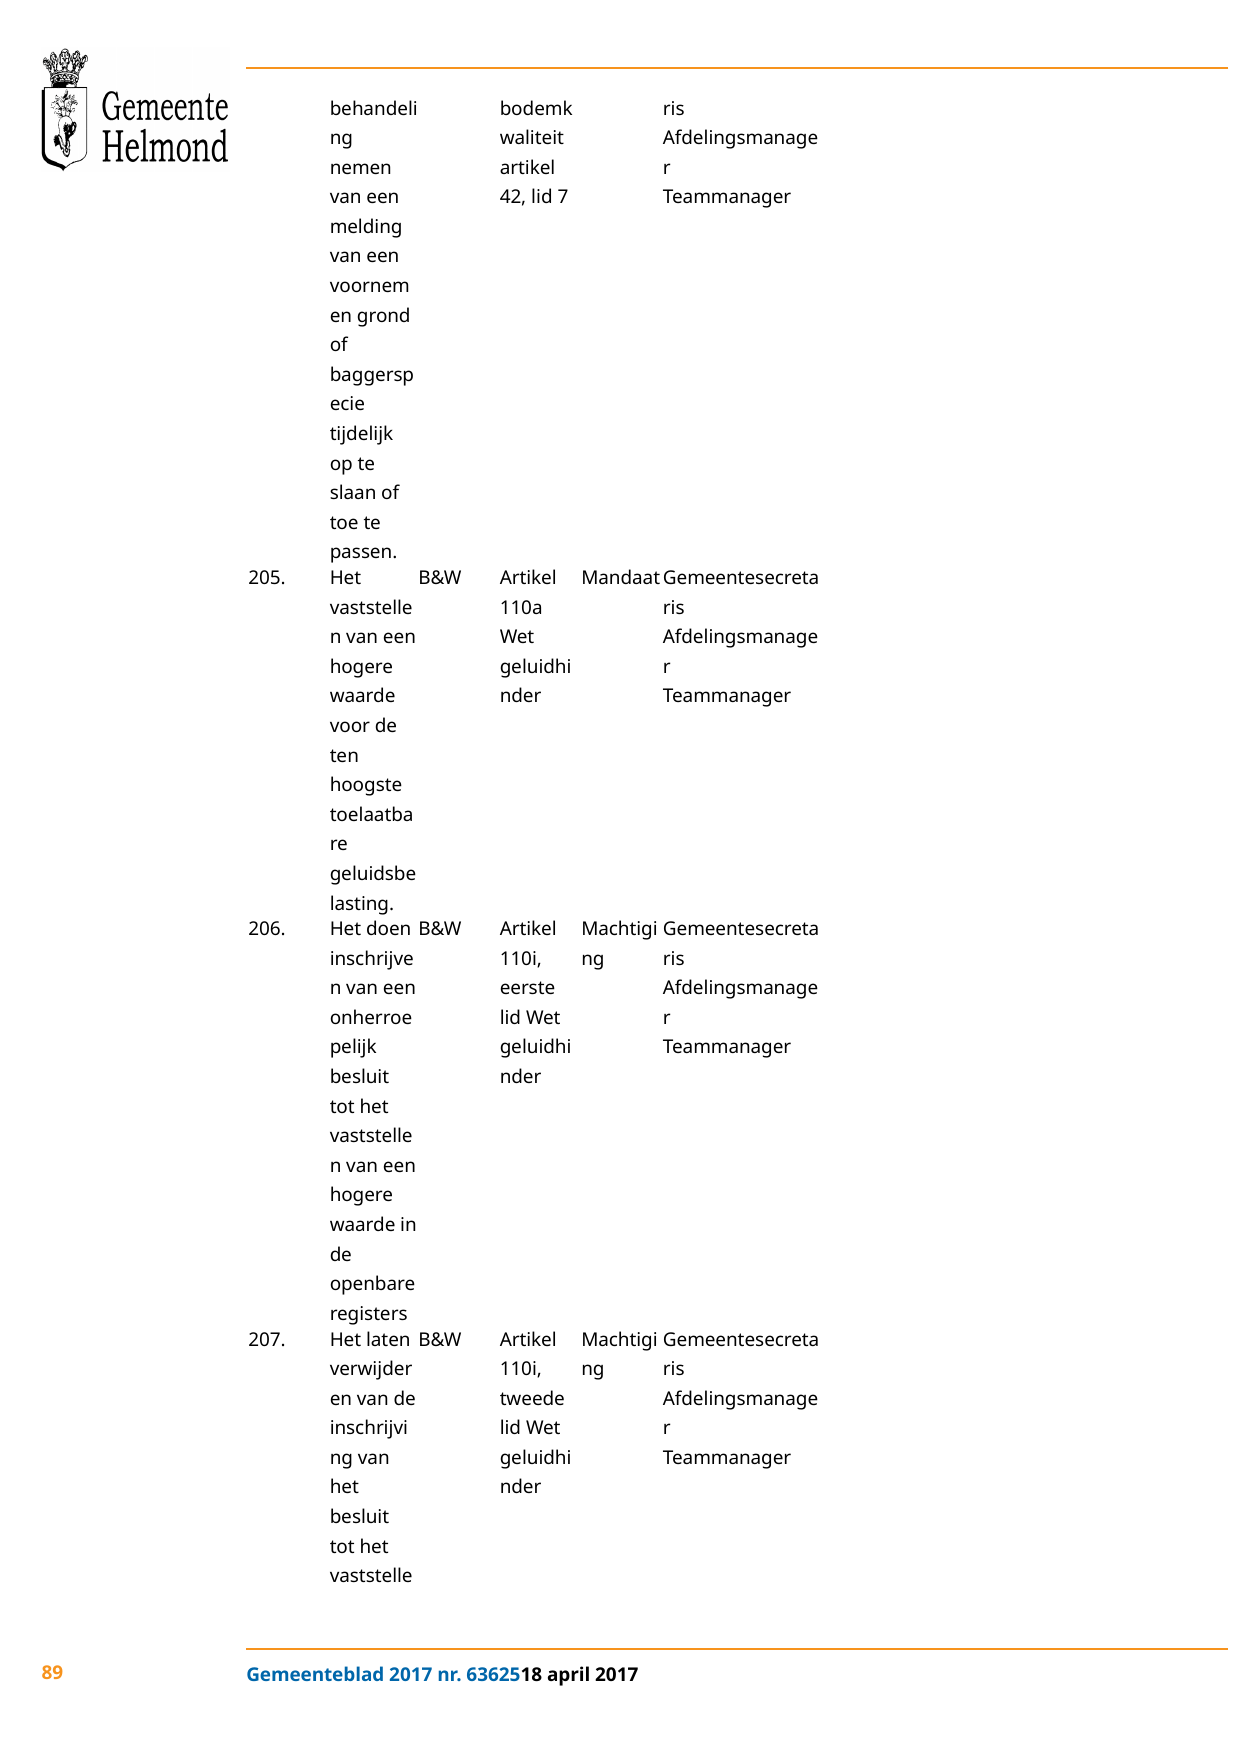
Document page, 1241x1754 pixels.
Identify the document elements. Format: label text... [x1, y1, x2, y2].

table_cell Machtiging [581, 915, 663, 1326]
table_cell Het vaststellen van een hogere waarde voor de ten hoogste toelaatbare geluidsbelasting. [330, 564, 418, 915]
table_cell Gemeentesecretaris Afdelingsmanager Teammanager [663, 915, 826, 1326]
table_cell Gemeentesecretaris Afdelingsmanager Teammanager [663, 1326, 826, 1588]
table_cell [989, 915, 1152, 1326]
table_cell B&W [418, 1326, 499, 1588]
table_cell [826, 95, 989, 564]
table_cell Het laten verwijderen van de inschrijving van het besluit tot het vaststelle [330, 1326, 418, 1588]
table_cell B&W [418, 564, 499, 915]
table_cell [826, 915, 989, 1326]
table_cell Artikel 110a Wet geluidhinder [500, 564, 581, 915]
table_cell 206. [248, 915, 329, 1326]
table_cell [418, 95, 499, 564]
table_cell [248, 95, 329, 564]
table_cell 207. [248, 1326, 329, 1588]
table_cell B&W [418, 915, 499, 1326]
table_cell behandeling nemen van een melding van een voornemen grond of baggerspecie tijdelijk op te slaan of toe te passen. [330, 95, 418, 564]
table_cell [826, 1326, 989, 1588]
table_cell Gemeentesecretaris Afdelingsmanager Teammanager [663, 564, 826, 915]
table_cell [989, 564, 1152, 915]
table_cell Het doen inschrijven van een onherroepelijk besluit tot het vaststellen van een hogere waarde in de openbare registers [330, 915, 418, 1326]
table_cell Artikel 110i, eerste lid Wet geluidhinder [500, 915, 581, 1326]
table_cell 205. [248, 564, 329, 915]
picture [41, 47, 231, 172]
table_cell ris Afdelingsmanager Teammanager [663, 95, 826, 564]
table_cell [826, 564, 989, 915]
table_cell [989, 1326, 1152, 1588]
table_cell Mandaat [581, 564, 663, 915]
table_cell [581, 95, 663, 564]
table_cell [989, 95, 1152, 564]
table_cell Machtiging [581, 1326, 663, 1588]
table_cell bodemkwaliteit artikel 42, lid 7 [500, 95, 581, 564]
table_cell Artikel 110i, tweede lid Wet geluidhinder [500, 1326, 581, 1588]
